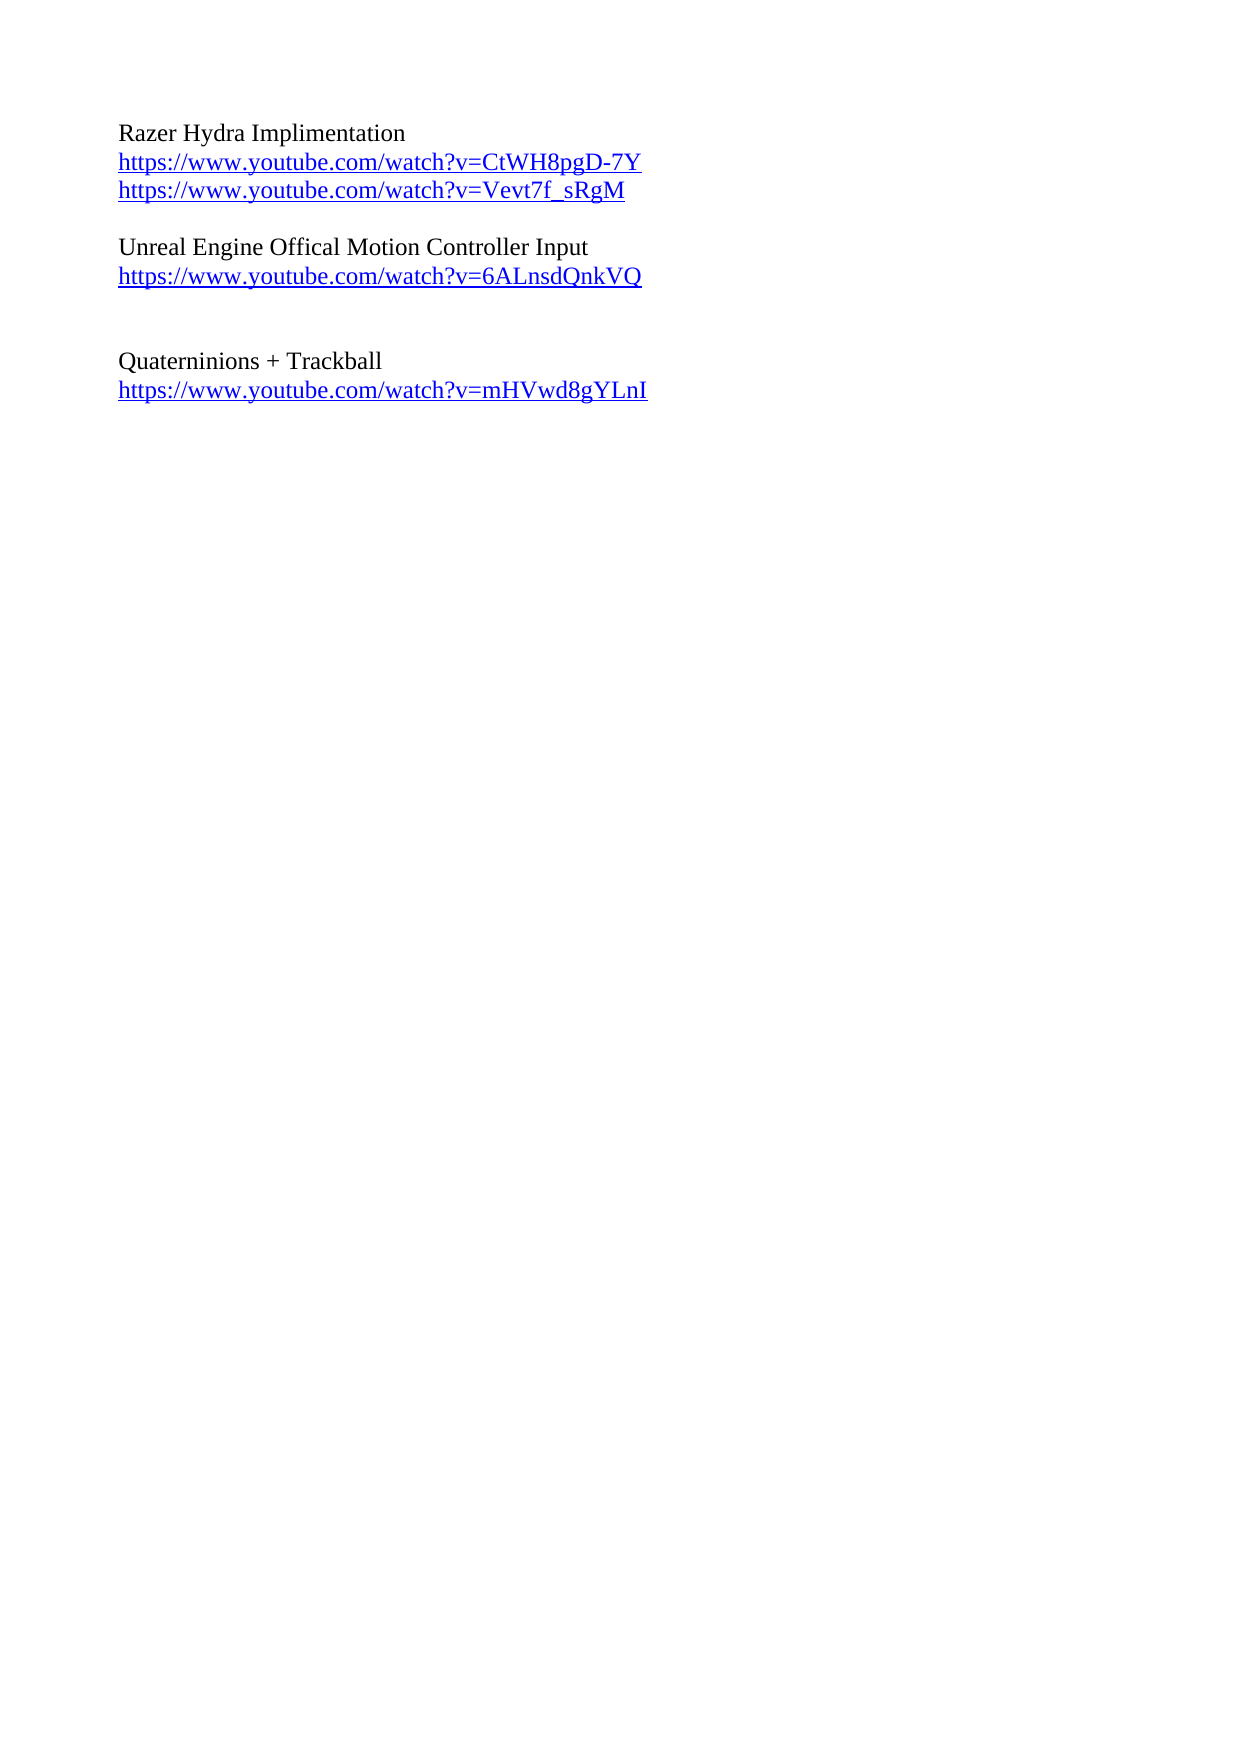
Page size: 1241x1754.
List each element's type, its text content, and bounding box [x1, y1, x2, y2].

text Unreal Engine Offical Motion Controller Input [118, 232, 1122, 261]
text Quaterninions + Trackball [118, 346, 1122, 375]
text https://www.youtube.com/watch?v=Vevt7f_sRgM [118, 176, 1122, 204]
text https://www.youtube.com/watch?v=mHVwd8gYLnI [118, 375, 1122, 403]
text https://www.youtube.com/watch?v=6ALnsdQnkVQ [118, 261, 1122, 290]
text https://www.youtube.com/watch?v=CtWH8pgD-7Y [118, 147, 1122, 176]
text Razer Hydra Implimentation [118, 118, 1122, 147]
